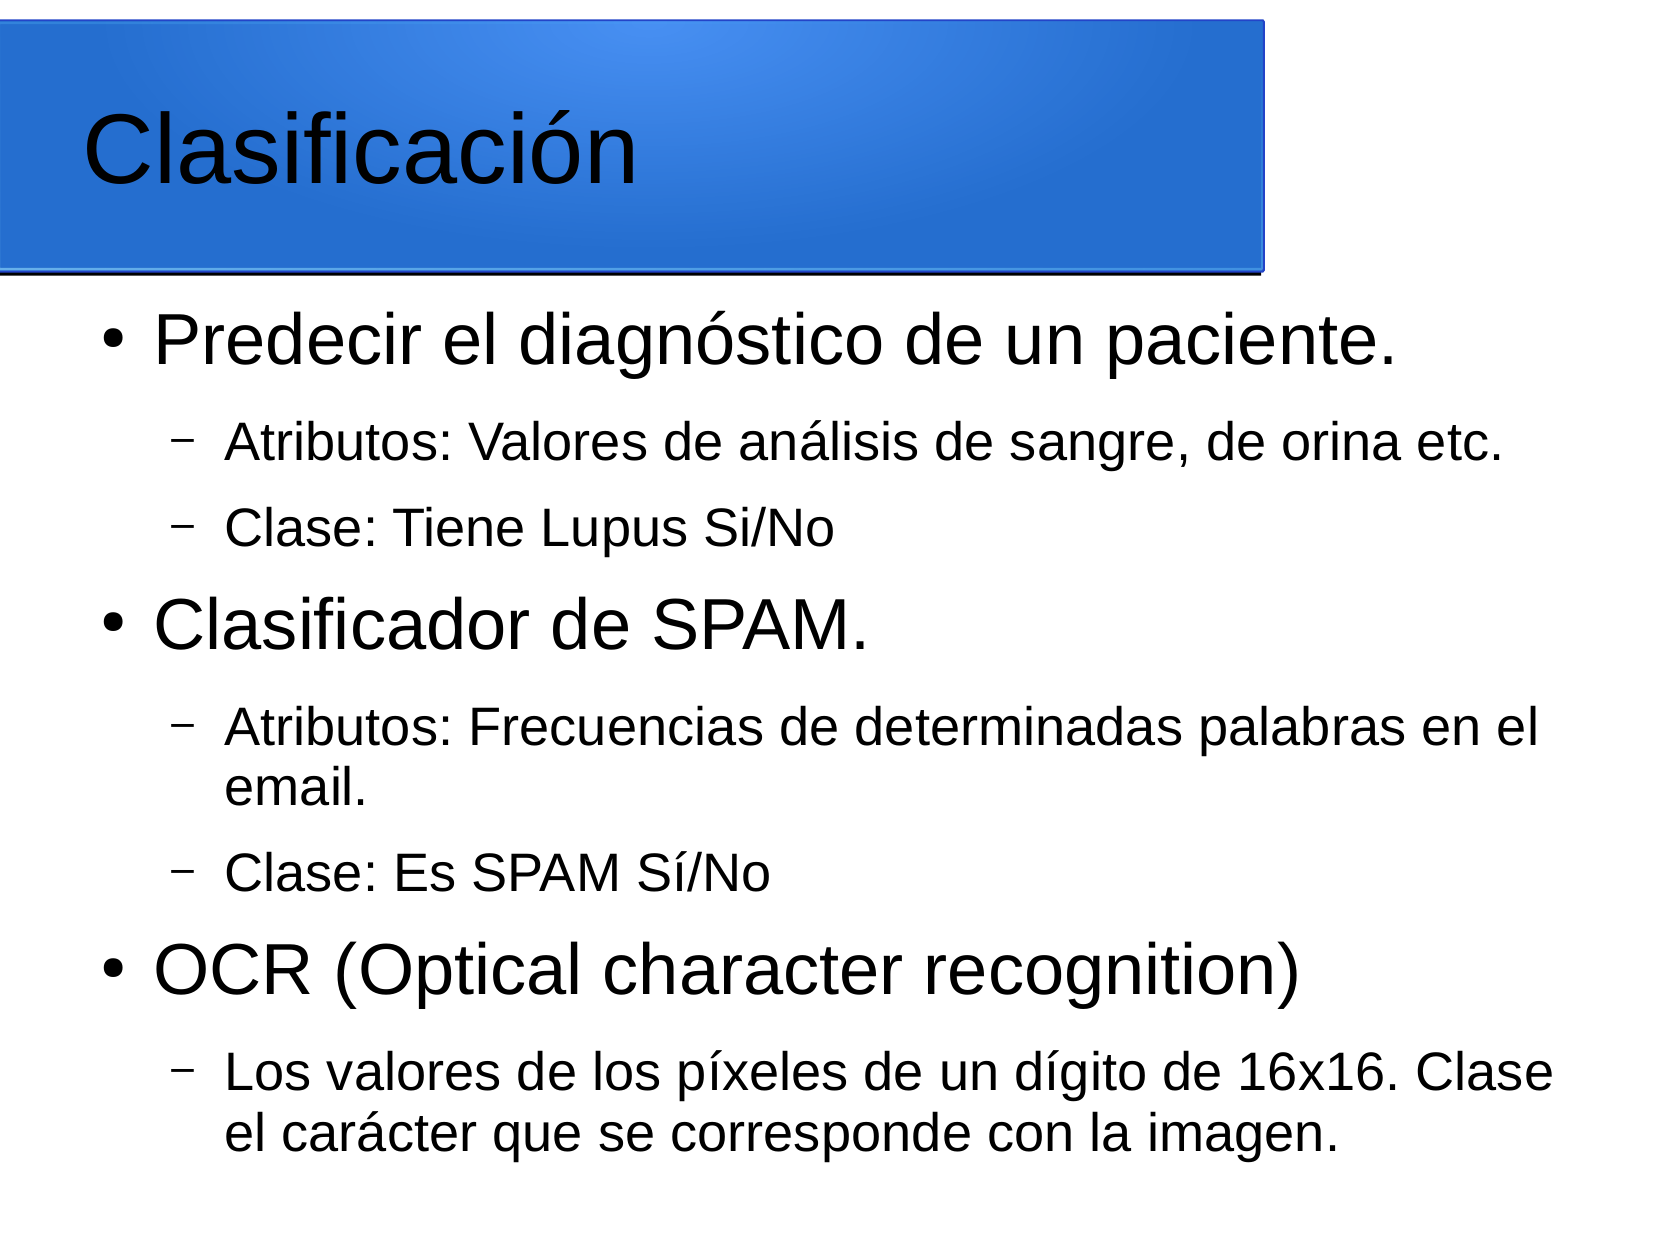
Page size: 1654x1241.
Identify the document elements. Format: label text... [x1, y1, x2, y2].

title Clasificación [82, 47, 1235, 252]
list Predecir el diagnóstico de un paciente. Atributos: Valores de análisis de sangre, de orina etc. Clase: Tiene Lupus Si/No Clasificador de SPAM. Atributos: Frecuencias de determinadas palabras en el email. Clase: Es SPAM Sí/No OCR (Optical character recognition) Los valores de los píxeles de un dígito de 16x16. Clase el carácter que se corresponde con la imagen. [82, 299, 1571, 1019]
